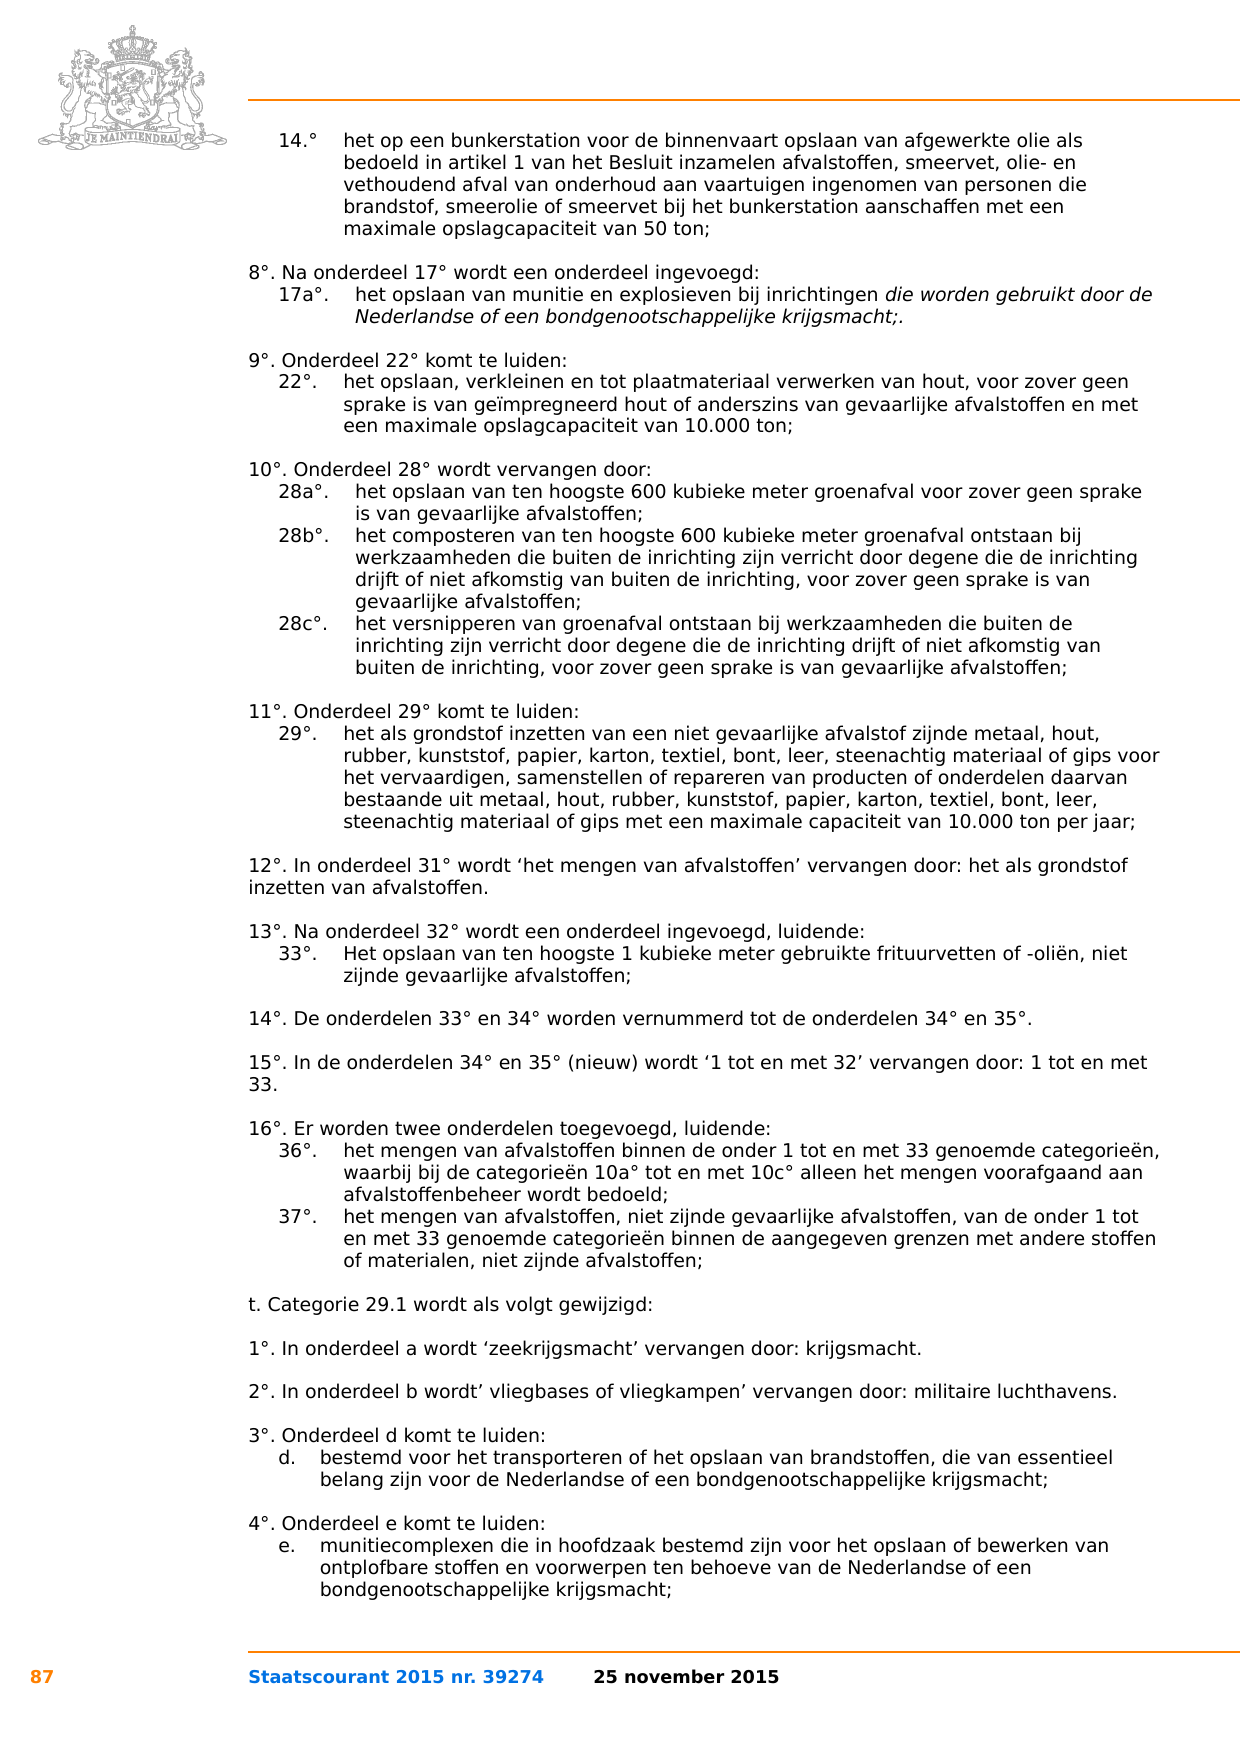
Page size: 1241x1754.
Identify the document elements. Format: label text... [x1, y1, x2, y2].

text 4°. Onderdeel e komt te luiden: [248, 1513, 1163, 1535]
text 14.° het op een bunkerstation voor de binnenvaart opslaan van afgewerkte olie als bedoeld in artikel 1 van het Besluit inzamelen afvalstoffen, smeervet, olie- en vethoudend afval van onderhoud aan vaartuigen ingenomen van personen die brandstof, smeerolie of smeervet bij het bunkerstation aanschaffen met een maximale opslagcapaciteit van 50 ton; [278, 130, 1163, 240]
text 1°. In onderdeel a wordt ‘zeekrijgsmacht’ vervangen door: krijgsmacht. [248, 1338, 1163, 1359]
text 14°. De onderdelen 33° en 34° worden vernummerd tot de onderdelen 34° en 35°. [248, 1008, 1163, 1030]
text 17a°. het opslaan van munitie en explosieven bij inrichtingen die worden gebruikt door de Nederlandse of een bondgenootschappelijke krijgsmacht;. [278, 284, 1163, 328]
text 11°. Onderdeel 29° komt te luiden: [248, 701, 1163, 723]
text d. bestemd voor het transporteren of het opslaan van brandstoffen, die van essentieel belang zijn voor de Nederlandse of een bondgenootschappelijke krijgsmacht; [278, 1447, 1163, 1491]
text 9°. Onderdeel 22° komt te luiden: [248, 349, 1163, 371]
text 22°. het opslaan, verkleinen en tot plaatmateriaal verwerken van hout, voor zover geen sprake is van geïmpregneerd hout of anderszins van gevaarlijke afvalstoffen en met een maximale opslagcapaciteit van 10.000 ton; [278, 371, 1163, 437]
text 8°. Na onderdeel 17° wordt een onderdeel ingevoegd: [248, 262, 1163, 284]
text 16°. Er worden twee onderdelen toegevoegd, luidende: [248, 1118, 1163, 1140]
text 10°. Onderdeel 28° wordt vervangen door: [248, 459, 1163, 481]
text 28a°. het opslaan van ten hoogste 600 kubieke meter groenafval voor zover geen sprake is van gevaarlijke afvalstoffen; [278, 481, 1163, 525]
text 28c°. het versnipperen van groenafval ontstaan bij werkzaamheden die buiten de inrichting zijn verricht door degene die de inrichting drijft of niet afkomstig van buiten de inrichting, voor zover geen sprake is van gevaarlijke afvalstoffen; [278, 613, 1163, 679]
text e. munitiecomplexen die in hoofdzaak bestemd zijn voor het opslaan of bewerken van ontplofbare stoffen en voorwerpen ten behoeve van de Nederlandse of een bondgenootschappelijke krijgsmacht; [278, 1535, 1163, 1601]
text 29°. het als grondstof inzetten van een niet gevaarlijke afvalstof zijnde metaal, hout, rubber, kunststof, papier, karton, textiel, bont, leer, steenachtig materiaal of gips voor het vervaardigen, samenstellen of repareren van producten of onderdelen daarvan bestaande uit metaal, hout, rubber, kunststof, papier, karton, textiel, bont, leer, steenachtig materiaal of gips met een maximale capaciteit van 10.000 ton per jaar; [278, 723, 1163, 833]
text 3°. Onderdeel d komt te luiden: [248, 1425, 1163, 1447]
picture [38, 25, 227, 150]
text t. Categorie 29.1 wordt als volgt gewijzigd: [248, 1294, 1163, 1316]
text 36°. het mengen van afvalstoffen binnen de onder 1 tot en met 33 genoemde categorieën, waarbij bij de categorieën 10a° tot en met 10c° alleen het mengen voorafgaand aan afvalstoffenbeheer wordt bedoeld; [278, 1140, 1163, 1206]
text 37°. het mengen van afvalstoffen, niet zijnde gevaarlijke afvalstoffen, van de onder 1 tot en met 33 genoemde categorieën binnen de aangegeven grenzen met andere stoffen of materialen, niet zijnde afvalstoffen; [278, 1206, 1163, 1272]
text 28b°. het composteren van ten hoogste 600 kubieke meter groenafval ontstaan bij werkzaamheden die buiten de inrichting zijn verricht door degene die de inrichting drijft of niet afkomstig van buiten de inrichting, voor zover geen sprake is van gevaarlijke afvalstoffen; [278, 525, 1163, 613]
text 12°. In onderdeel 31° wordt ‘het mengen van afvalstoffen’ vervangen door: het als grondstof inzetten van afvalstoffen. [248, 855, 1163, 899]
text 2°. In onderdeel b wordt’ vliegbases of vliegkampen’ vervangen door: militaire luchthavens. [248, 1381, 1163, 1403]
text 13°. Na onderdeel 32° wordt een onderdeel ingevoegd, luidende: [248, 921, 1163, 942]
text 15°. In de onderdelen 34° en 35° (nieuw) wordt ‘1 tot en met 32’ vervangen door: 1 tot en met 33. [248, 1052, 1163, 1096]
text 33°. Het opslaan van ten hoogste 1 kubieke meter gebruikte frituurvetten of -oliën, niet zijnde gevaarlijke afvalstoffen; [278, 942, 1163, 986]
